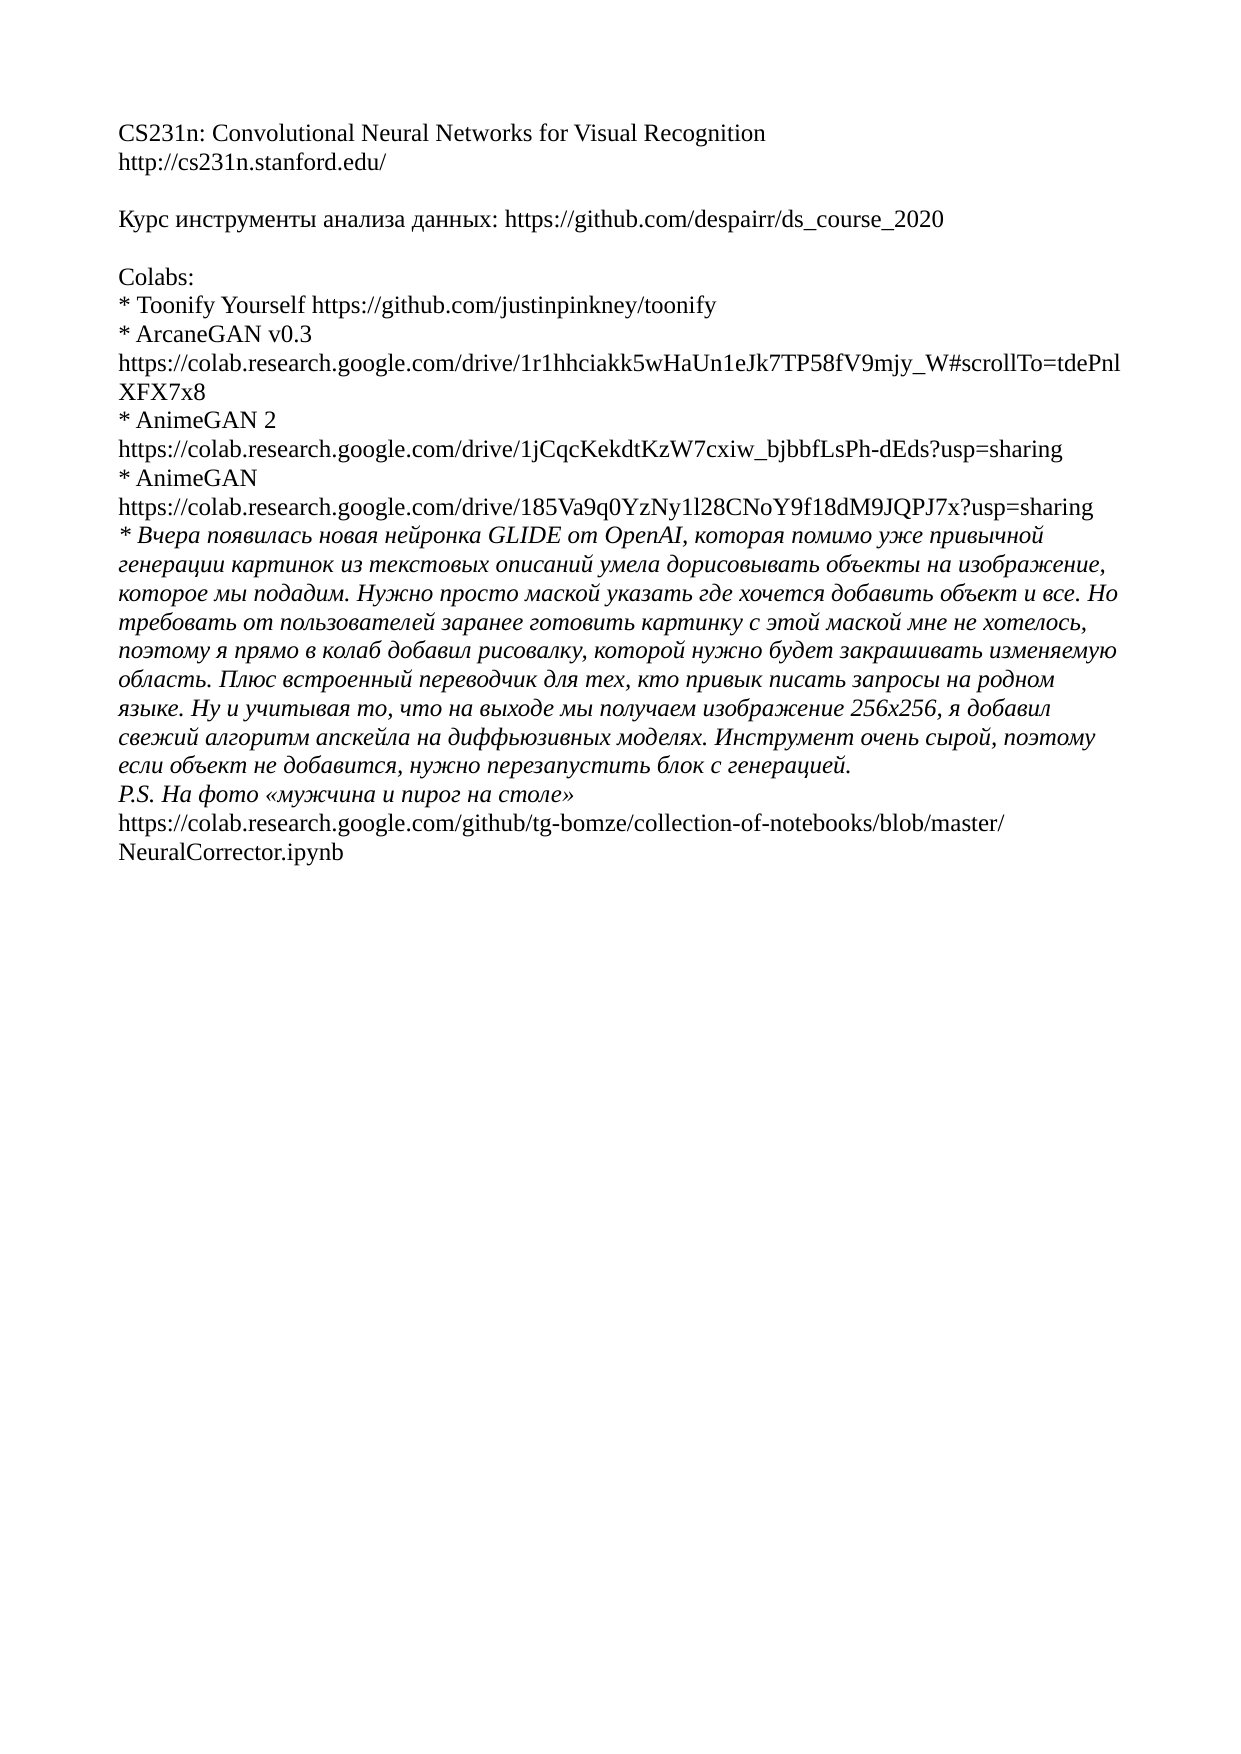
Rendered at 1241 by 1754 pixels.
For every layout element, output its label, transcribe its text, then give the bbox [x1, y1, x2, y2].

text P.S. На фото «мужчина и пирог на столе» [118, 779, 1122, 808]
text https://colab.research.google.com/drive/1jCqcKekdtKzW7cxiw_bjbbfLsPh-dEds?usp=sharing [118, 434, 1122, 463]
text * Toonify Yourself https://github.com/justinpinkney/toonify [118, 291, 1122, 319]
text Colabs: [118, 262, 1122, 291]
text https://colab.research.google.com/github/tg-bomze/collection-of-notebooks/blob/master/NeuralCorrector.ipynb [118, 808, 1122, 866]
text * AnimeGAN 2 [118, 406, 1122, 434]
text * AnimeGAN [118, 463, 1122, 492]
text https://colab.research.google.com/drive/185Va9q0YzNy1l28CNoY9f18dM9JQPJ7x?usp=sharing [118, 492, 1122, 521]
text * Вчера появилась новая нейронка GLIDE от OpenAI, которая помимо уже привычной генерации картинок из текстовых описаний умела дорисовывать объекты на изображение, которое мы подадим. Нужно просто маской указать где хочется добавить объект и все. Но требовать от пользователей заранее готовить картинку с этой маской мне не хотелось, поэтому я прямо в колаб добавил рисовалку, которой нужно будет закрашивать изменяемую область. Плюс встроенный переводчик для тех, кто привык писать запросы на родном языке. Ну и учитывая то, что на выходе мы получаем изображение 256х256, я добавил свежий алгоритм апскейла на диффьюзивных моделях. Инструмент очень сырой, поэтому если объект не добавится, нужно перезапустить блок с генерацией. [118, 521, 1122, 779]
text CS231n: Convolutional Neural Networks for Visual Recognition [118, 118, 1122, 147]
text * ArcaneGAN v0.3 https://colab.research.google.com/drive/1r1hhciakk5wHaUn1eJk7TP58fV9mjy_W#scrollTo=tdePnlXFX7x8 [118, 319, 1122, 406]
text Курс инструменты анализа данных: https://github.com/despairr/ds_course_2020 [118, 204, 1122, 233]
text http://cs231n.stanford.edu/ [118, 147, 1122, 176]
